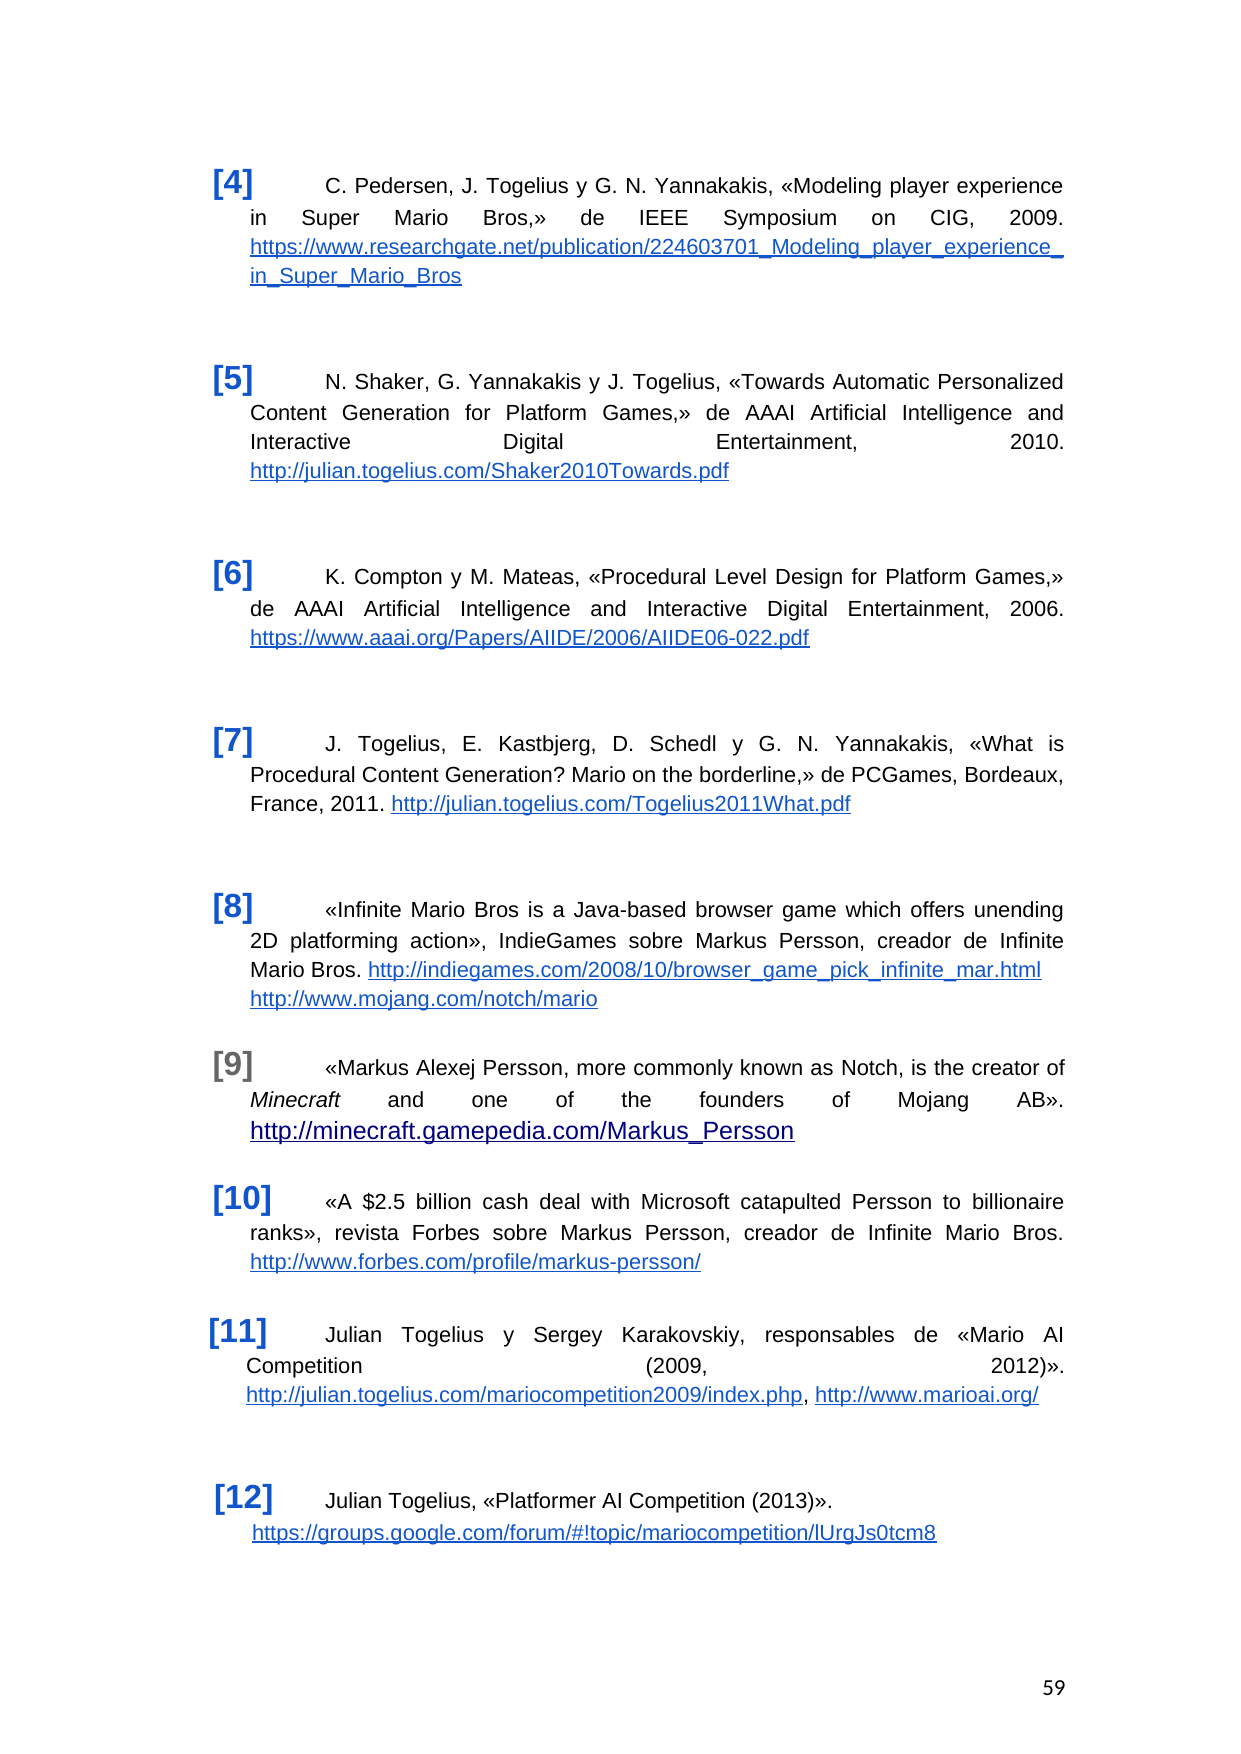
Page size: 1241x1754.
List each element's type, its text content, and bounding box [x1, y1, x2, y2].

list «Infinite Mario Bros is a Java-based browser game which offers unending 2D platforming action», IndieGames sobre Markus Persson, creador de Infinite Mario Bros. http://indiegames.com/2008/10/browser_game_pick_infinite_mar.html [212, 886, 1065, 983]
list K. Compton y M. Mateas, «Procedural Level Design for Platform Games,» de AAAI Artificial Intelligence and Interactive Digital Entertainment, 2006. https://www.aaai.org/Papers/AIIDE/2006/AIIDE06-022.pdf [212, 553, 1065, 650]
list Julian Togelius, «Platformer AI Competition (2013)». https://groups.google.com/forum/#!topic/mariocompetition/lUrgJs0tcm8 [214, 1477, 1065, 1545]
list J. Togelius, E. Kastbjerg, D. Schedl y G. N. Yannakakis, «What is Procedural Content Generation? Mario on the borderline,» de PCGames, Bordeaux, France, 2011. http://julian.togelius.com/Togelius2011What.pdf [212, 720, 1065, 816]
list http://www.mojang.com/notch/mario [212, 986, 1065, 1012]
list C. Pedersen, J. Togelius y G. N. Yannakakis, «Modeling player experience in Super Mario Bros,» de IEEE Symposium on CIG, 2009. https://www.researchgate.net/publication/224603701_Modeling_player_experience_in_Super_Mario_Bros [212, 162, 1065, 288]
list N. Shaker, G. Yannakakis y J. Togelius, «Towards Automatic Personalized Content Generation for Platform Games,» de AAAI Artificial Intelligence and Interactive Digital Entertainment, 2010. http://julian.togelius.com/Shaker2010Towards.pdf [212, 358, 1065, 483]
list «A $2.5 billion cash deal with Microsoft catapulted Persson to billionaire ranks», revista Forbes sobre Markus Persson, creador de Infinite Mario Bros. http://www.forbes.com/profile/markus-persson/ [212, 1178, 1065, 1274]
list Julian Togelius y Sergey Karakovskiy, responsables de «Mario AI Competition (2009, 2012)». http://julian.togelius.com/mariocompetition2009/index.php, http://www.marioai.org/ [208, 1311, 1065, 1407]
list «Markus Alexej Persson, more commonly known as Notch, is the creator of Minecraft and one of the founders of Mojang AB». http://minecraft.gamepedia.com/Markus_Persson [212, 1044, 1065, 1145]
